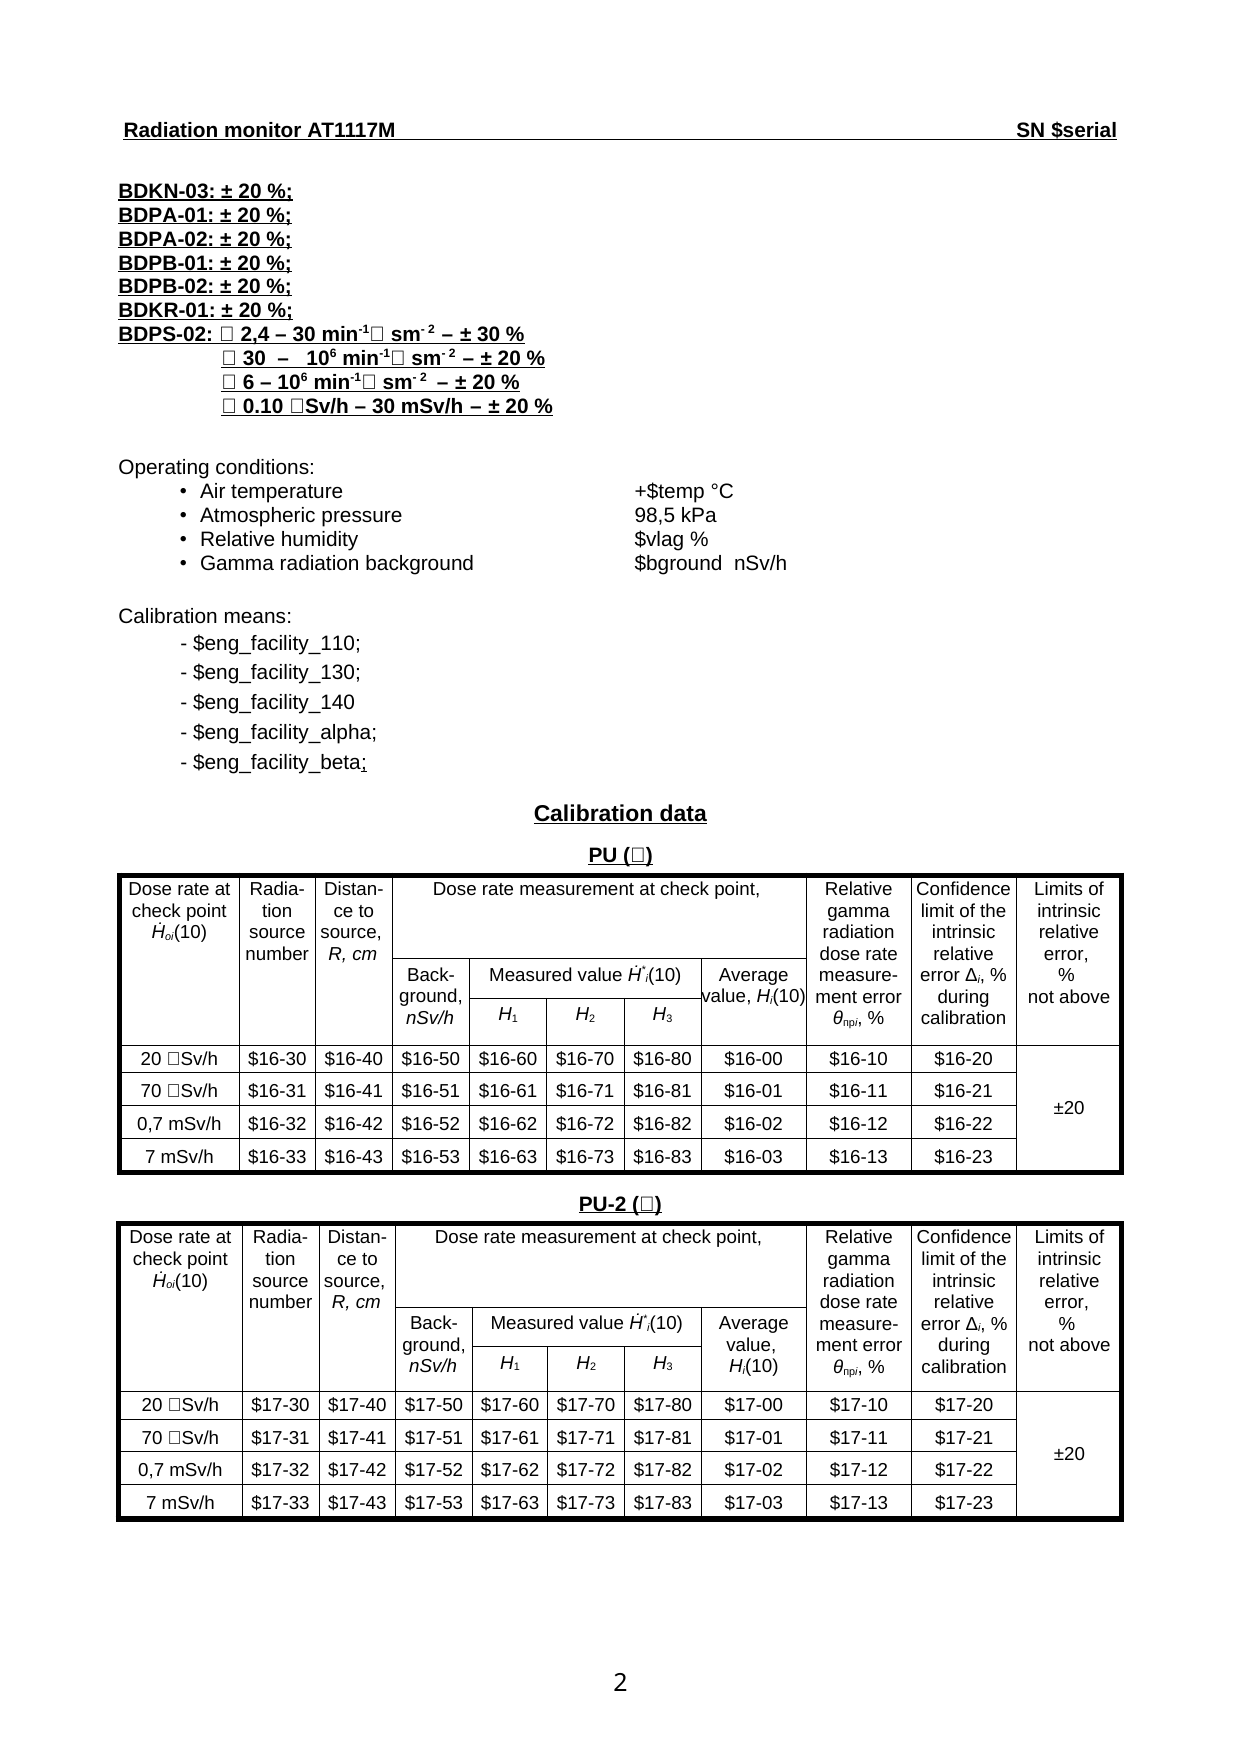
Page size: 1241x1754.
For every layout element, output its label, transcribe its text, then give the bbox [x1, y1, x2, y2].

table_cell $17-12 [807, 1452, 911, 1484]
table_cell Average value, Hi(10) [702, 959, 806, 1045]
table_cell $16-61 [470, 1073, 546, 1105]
table_cell $17-42 [320, 1452, 395, 1484]
table_header BDPB-01: ± 20 %; [118, 250, 1063, 274]
table_cell $17-62 [473, 1452, 547, 1484]
table_cell $17-00 [702, 1392, 806, 1418]
table_cell $16-62 [470, 1106, 546, 1137]
table_cell H3 [625, 1347, 701, 1391]
table_cell $16-80 [625, 1046, 701, 1072]
list Relative humidity $vlag % [179, 527, 1122, 551]
table_cell $16-02 [702, 1106, 806, 1137]
table_cell $16-51 [393, 1073, 469, 1105]
table_cell 0,7 mSv/h [122, 1106, 239, 1137]
table_cell $17-02 [702, 1452, 806, 1484]
table_cell $16-20 [912, 1046, 1016, 1072]
table_cell $16-33 [240, 1139, 315, 1170]
table_cell $17-23 [912, 1485, 1016, 1516]
table_header - $eng_facility_alpha; [118, 717, 1122, 747]
table_cell Limits of intrinsic relative error, % not above [1017, 1226, 1119, 1391]
table_header - $eng_facility_140 [118, 687, 1122, 717]
table_cell $16-83 [625, 1139, 701, 1170]
table_cell $16-23 [912, 1139, 1016, 1170]
table_cell Dose rate at check point Ḣoi(10) [121, 1226, 242, 1391]
table_cell $17-81 [625, 1420, 701, 1451]
table_cell $17-10 [807, 1392, 911, 1418]
table_cell ±20 [1017, 1046, 1119, 1170]
table_cell $17-01 [702, 1420, 806, 1451]
table_cell $16-10 [807, 1046, 911, 1072]
table_cell $16-12 [807, 1106, 911, 1137]
table_header PU-2 () [118, 1175, 1122, 1221]
list Air temperature +$temp °C [179, 478, 1122, 502]
table_cell $17-73 [548, 1485, 624, 1516]
list Gamma radiation background $bground nSv/h [179, 551, 1122, 575]
table_cell $17-63 [473, 1485, 547, 1516]
table_cell $16-40 [316, 1046, 392, 1072]
table_cell ±20 [1017, 1392, 1119, 1516]
table_cell $16-31 [240, 1073, 315, 1105]
table_cell $17-72 [548, 1452, 624, 1484]
table_cell $16-82 [625, 1106, 701, 1137]
table_header BDPB-02: ± 20 %; [118, 274, 1063, 298]
table_cell H3 [625, 999, 701, 1045]
table_cell 70 Sv/h [122, 1073, 239, 1105]
table_cell Measured value Ḣ*i(10) [473, 1308, 701, 1346]
table_header BDPS-02:  2,4 – 30 min-1 sm- 2 – ± 30 %  30 – 106 min-1 sm- 2 – ± 20 %  6 – 106 min-1 sm- 2 – ± 20 %  0.10 Sv/h – 30 mSv/h – ± 20 % [118, 322, 1063, 418]
table_cell $17-80 [625, 1392, 701, 1418]
table_header BDKN-03: ± 20 %; [118, 179, 1063, 202]
table_cell $16-60 [470, 1046, 546, 1072]
table_cell Relative gamma radiation dose rate measure-ment error θпрi, % [807, 878, 911, 1045]
table_cell $17-33 [243, 1485, 319, 1516]
table_cell $16-03 [702, 1139, 806, 1170]
table_cell $17-13 [807, 1485, 911, 1516]
table_cell $16-71 [547, 1073, 624, 1105]
table_cell $16-32 [240, 1106, 315, 1137]
table_cell $17-71 [548, 1420, 624, 1451]
table_cell Back-ground, nSv/h [396, 1308, 472, 1391]
table_header - $eng_facility_beta; [118, 747, 1122, 776]
table_cell H1 [473, 1347, 547, 1391]
table_header BDKR-01: ± 20 %; [118, 298, 1063, 322]
table_cell $16-43 [316, 1139, 392, 1170]
table_cell $17-21 [912, 1420, 1016, 1451]
table_cell $17-61 [473, 1420, 547, 1451]
table_header - $eng_facility_130; [118, 657, 1122, 687]
table_header PU () [119, 827, 1122, 873]
table_cell $17-41 [320, 1420, 395, 1451]
table_cell Distan-ce to source, R, сm [316, 878, 392, 1045]
table_cell $16-21 [912, 1073, 1016, 1105]
table_header BDPA-01: ± 20 %; [118, 203, 1063, 226]
table_cell $17-40 [320, 1392, 395, 1418]
table_cell $16-42 [316, 1106, 392, 1137]
table_cell $17-60 [473, 1392, 547, 1418]
table_cell $16-41 [316, 1073, 392, 1105]
table_cell Radia-tion source number [240, 878, 315, 1045]
table_cell $17-03 [702, 1485, 806, 1516]
table_cell $16-73 [547, 1139, 624, 1170]
text Calibration means: [118, 603, 1122, 627]
table_cell $17-30 [243, 1392, 319, 1418]
table_cell $17-32 [243, 1452, 319, 1484]
table_cell 7 mSv/h [122, 1139, 239, 1170]
table_cell Average value, Hi(10) [702, 1308, 806, 1391]
list Atmospheric pressure 98,5 kPa [179, 502, 1122, 527]
table_header - $eng_facility_110; [118, 628, 1122, 657]
table_cell Dose rate measurement at check point, [396, 1226, 806, 1307]
table_cell Limits of intrinsic relative error, % not above [1017, 878, 1119, 1045]
table_cell Radia-tion source number [243, 1226, 319, 1391]
table_cell $17-20 [912, 1392, 1016, 1418]
table_cell Distan-ce to source, R, сm [320, 1226, 395, 1391]
table_cell $16-63 [470, 1139, 546, 1170]
table_header BDPA-02: ± 20 %; [118, 226, 1063, 250]
table_cell H1 [470, 999, 546, 1045]
table_cell $17-51 [396, 1420, 472, 1451]
table_cell 20 Sv/h [122, 1046, 239, 1072]
table_cell 0,7 mSv/h [121, 1452, 242, 1484]
table_cell $17-83 [625, 1485, 701, 1516]
table_cell $16-11 [807, 1073, 911, 1105]
table_cell Measured value Ḣ*i(10) [470, 959, 701, 998]
table_cell Back-ground, nSv/h [393, 959, 469, 1045]
table_cell Dose rate at check point Ḣoi(10) [122, 878, 239, 1045]
table_cell $16-72 [547, 1106, 624, 1137]
table_cell $16-52 [393, 1106, 469, 1137]
table_cell H2 [548, 1347, 624, 1391]
table_cell $16-70 [547, 1046, 624, 1072]
table_cell H2 [547, 999, 624, 1045]
table_cell $16-00 [702, 1046, 806, 1072]
table_cell $17-50 [396, 1392, 472, 1418]
table_cell $17-53 [396, 1485, 472, 1516]
table_cell 20 Sv/h [121, 1392, 242, 1418]
table_cell $17-31 [243, 1420, 319, 1451]
table_cell $16-30 [240, 1046, 315, 1072]
text Operating conditions: [118, 454, 1122, 478]
table_cell 70 Sv/h [121, 1420, 242, 1451]
table_cell Dose rate measurement at check point, [393, 878, 806, 958]
table_cell Confidence limit of the intrinsic relative error Δi, % during calibration [912, 878, 1016, 1045]
table_cell Relative gamma radiation dose rate measure-ment error θпрi, % [807, 1226, 911, 1391]
table_cell $16-13 [807, 1139, 911, 1170]
table_cell $17-11 [807, 1420, 911, 1451]
table_cell $17-70 [548, 1392, 624, 1418]
table_cell Confidence limit of the intrinsic relative error Δi, % during calibration [912, 1226, 1016, 1391]
table_cell $16-81 [625, 1073, 701, 1105]
table_cell $17-43 [320, 1485, 395, 1516]
table_cell $17-22 [912, 1452, 1016, 1484]
table_cell 7 mSv/h [121, 1485, 242, 1516]
table_cell $17-52 [396, 1452, 472, 1484]
table_cell $16-01 [702, 1073, 806, 1105]
table_cell $16-53 [393, 1139, 469, 1170]
table_cell $17-82 [625, 1452, 701, 1484]
table_cell $16-22 [912, 1106, 1016, 1137]
table_cell $16-50 [393, 1046, 469, 1072]
text Calibration data [118, 800, 1122, 827]
